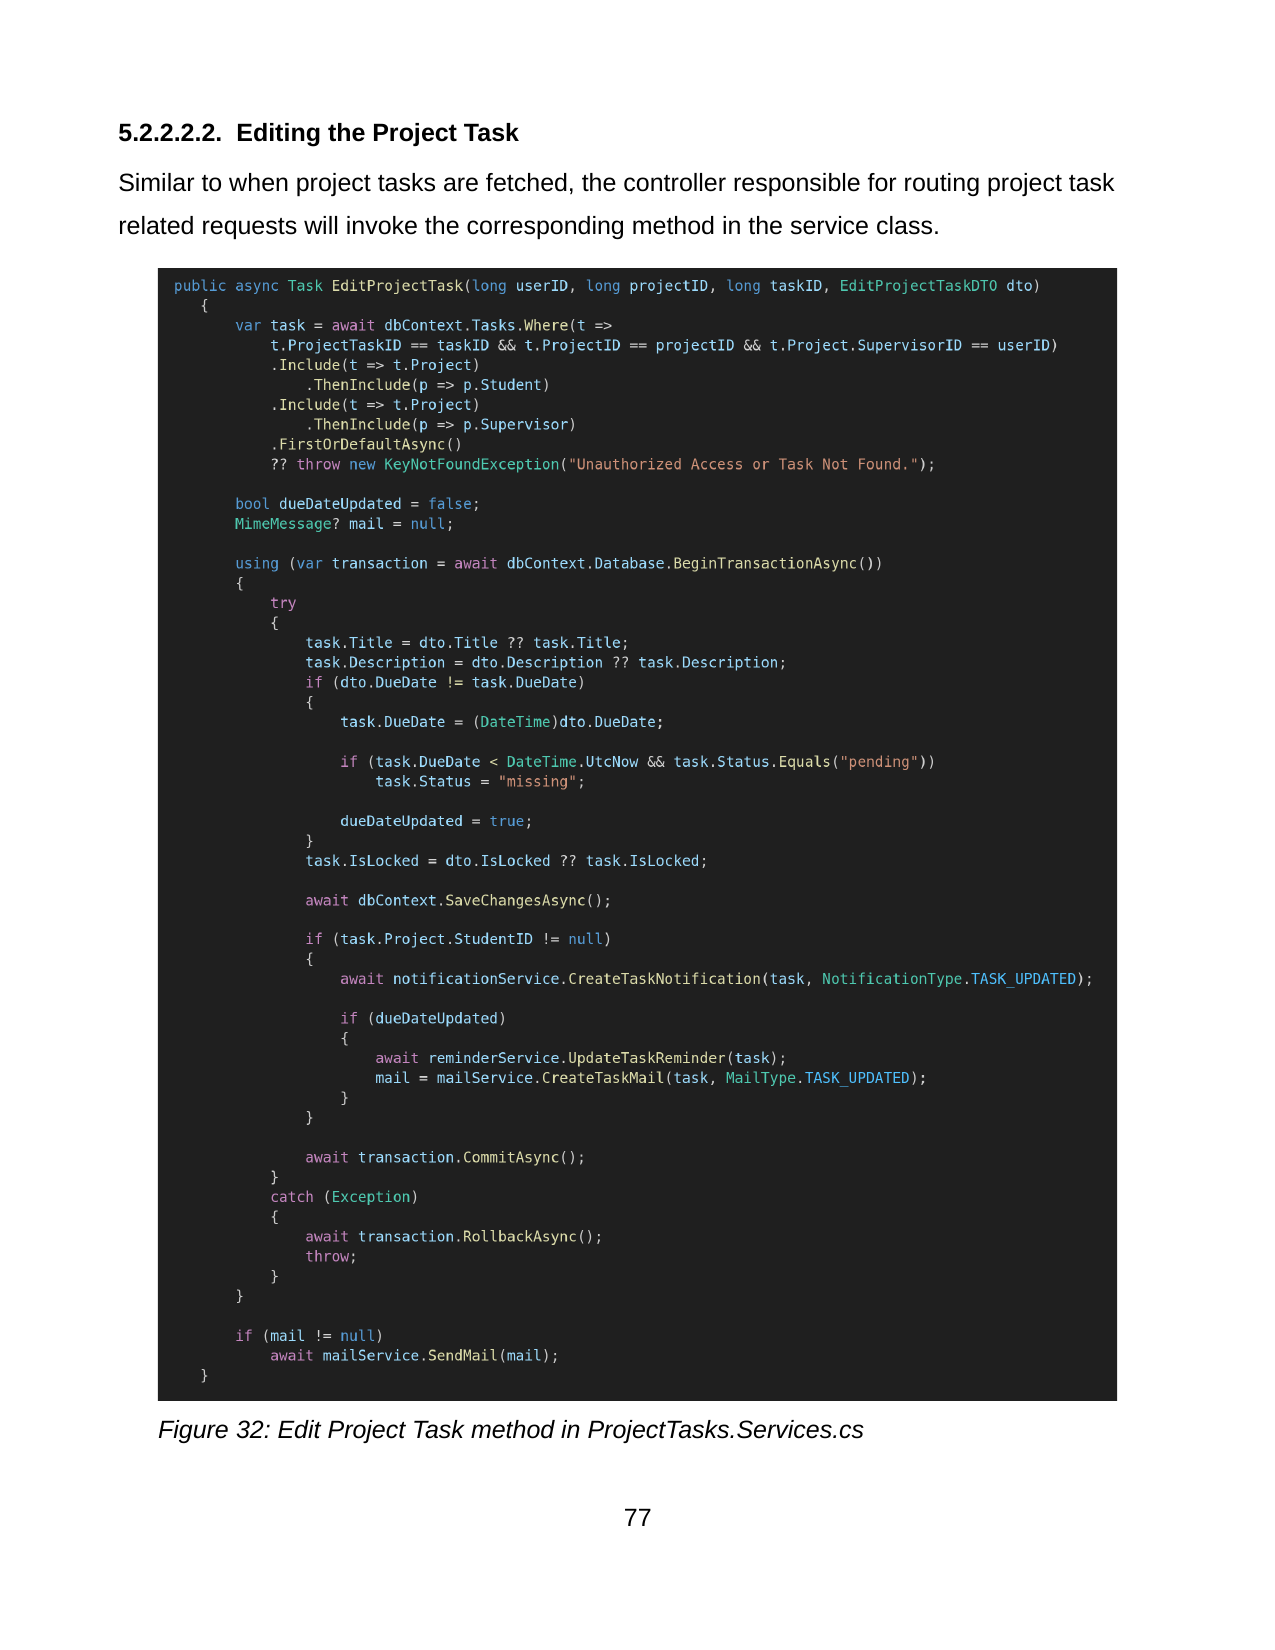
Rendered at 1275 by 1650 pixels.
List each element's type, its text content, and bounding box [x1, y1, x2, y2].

text Figure 32: Edit Project Task method in ProjectTasks.Services.cs [158, 1401, 1117, 1444]
text Similar to when project tasks are fetched, the controller responsible for routing project task related requests will invoke the corresponding method in the service class. [118, 167, 1157, 239]
subtitle Editing the Project Task [118, 118, 1157, 147]
picture [157, 268, 1118, 1401]
